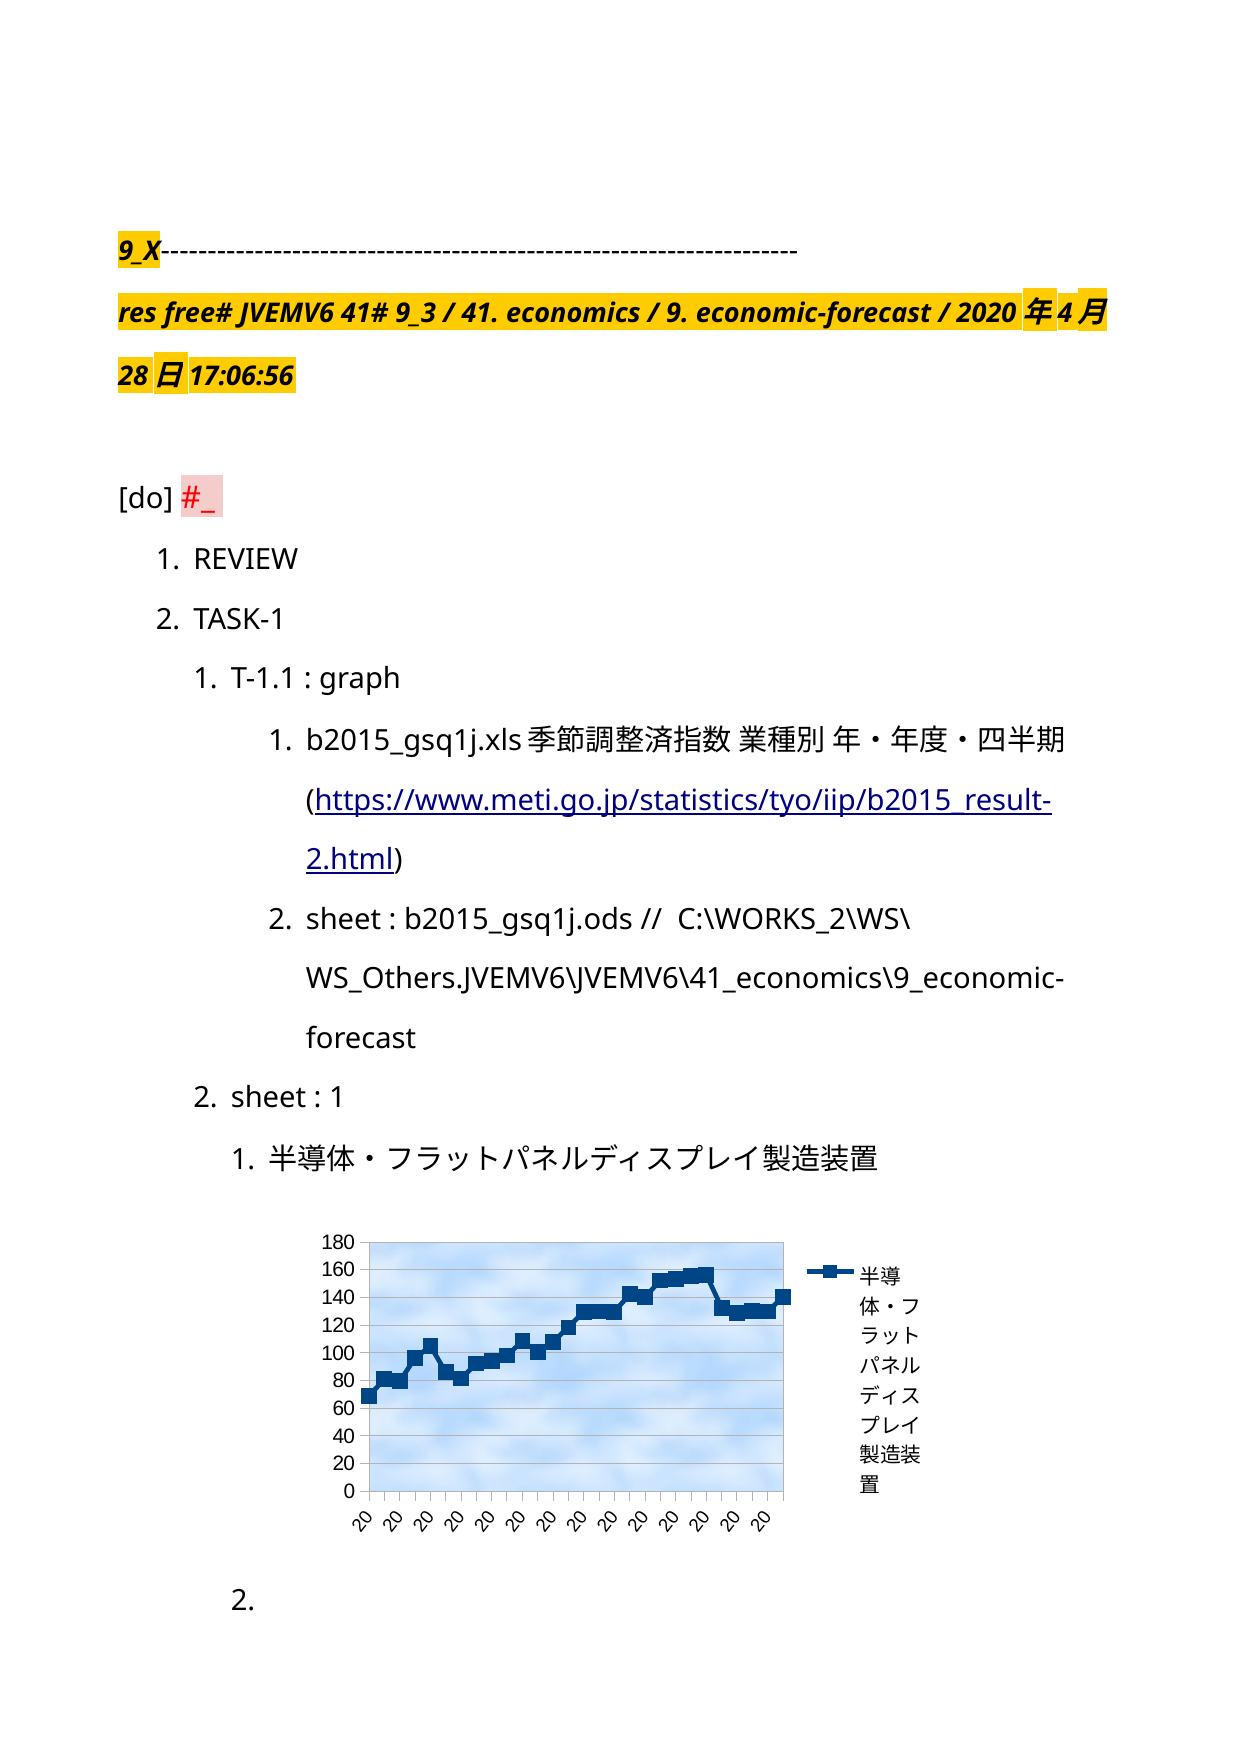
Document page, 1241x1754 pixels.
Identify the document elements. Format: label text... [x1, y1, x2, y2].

text [do] #_ [118, 474, 1122, 517]
list TASK-1 [156, 598, 1122, 638]
text res free# JVEMV6 41# 9_3 / 41. economics / 9. economic-forecast / 2020年4月28日17:06:56 [118, 288, 1122, 394]
list b2015_gsq1j.xls 季節調整済指数 業種別 年・年度・四半期(https://www.meti.go.jp/statistics/tyo/iip/b2015_result-2.html) [268, 717, 1122, 878]
list sheet : 1 [193, 1076, 1122, 1116]
list T-1.1 : graph [193, 657, 1122, 697]
list 半導体・フラットパネルディスプレイ製造装置 [231, 1136, 1122, 1178]
list sheet : b2015_gsq1j.ods // C:\WORKS_2\WS\WS_Others.JVEMV6\JVEMV6\41_economics\9_economic-forecast [268, 898, 1122, 1057]
list REVIEW [156, 538, 1122, 578]
text 9_X-------------------------------------------------------------------- [118, 229, 1122, 268]
